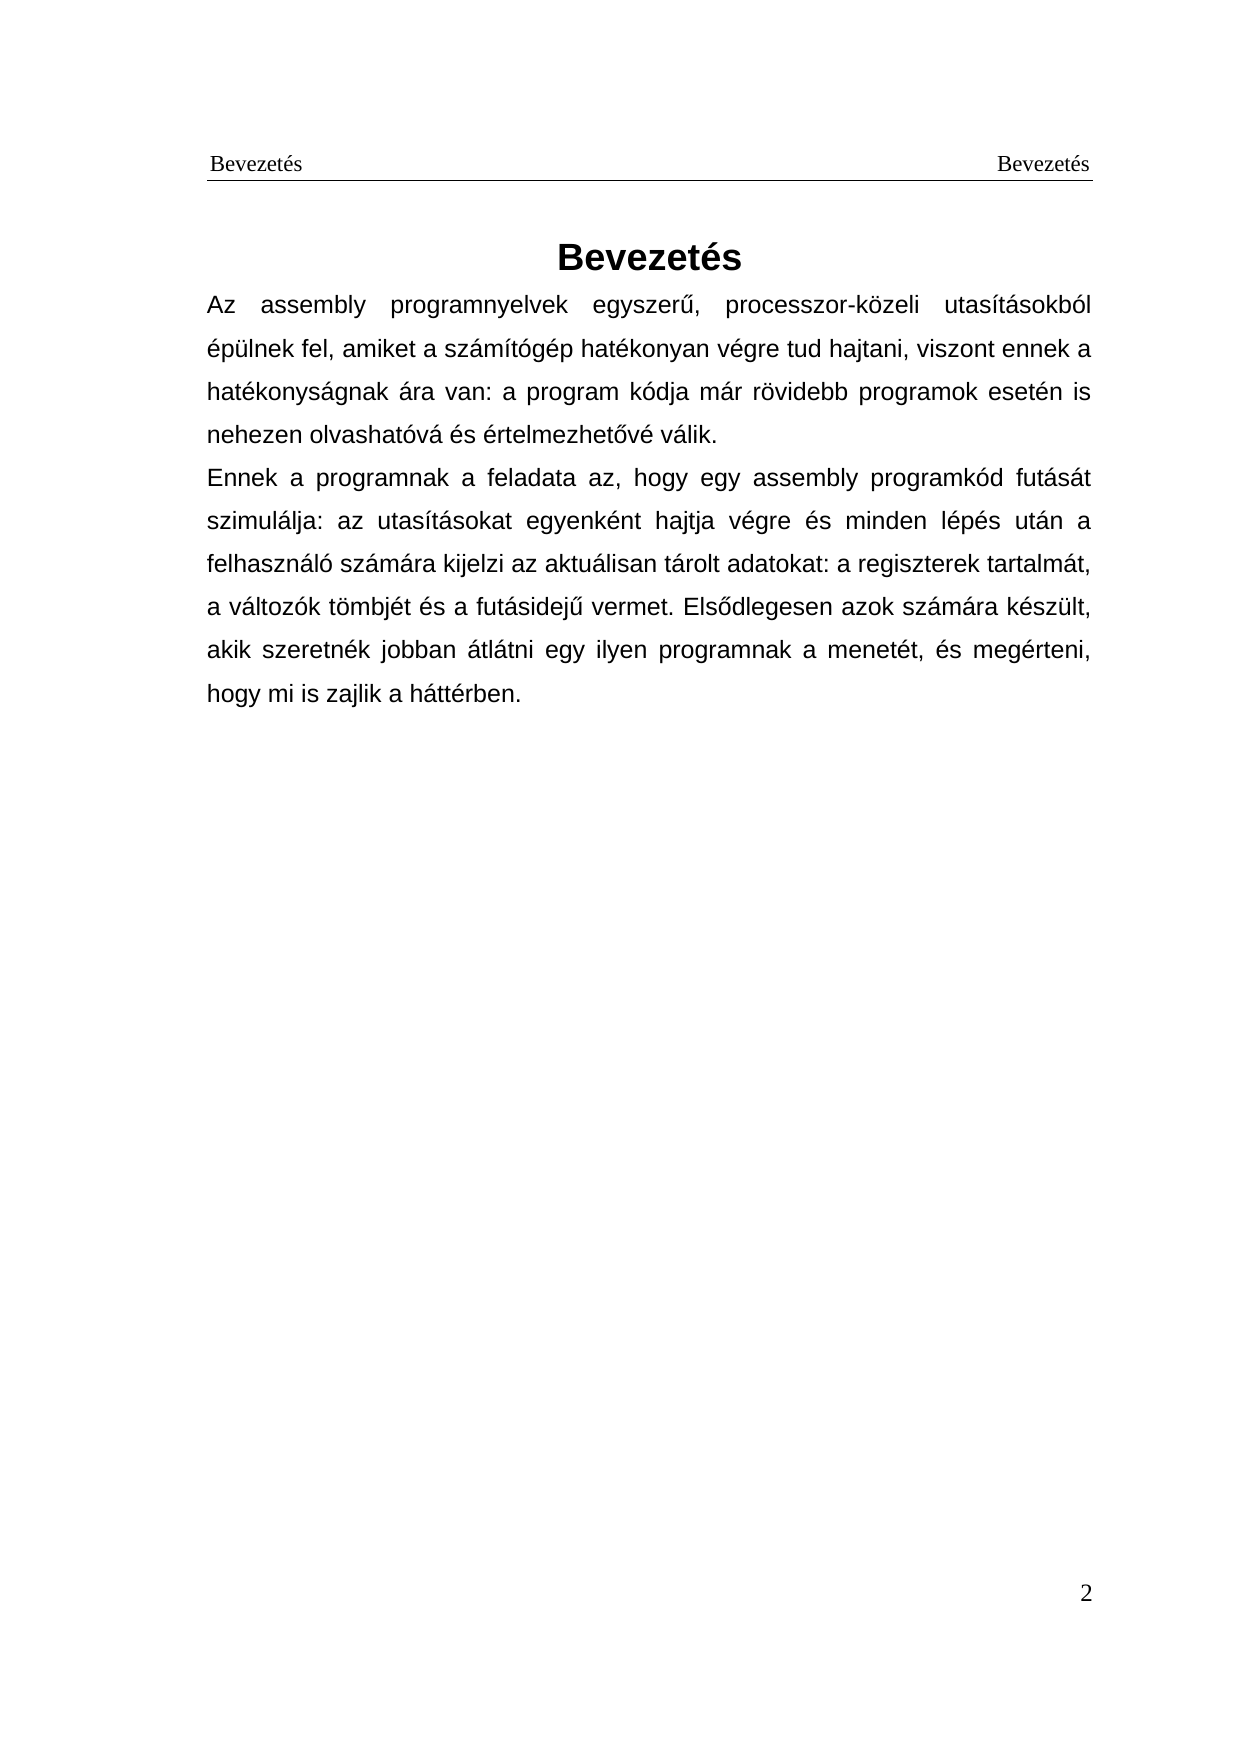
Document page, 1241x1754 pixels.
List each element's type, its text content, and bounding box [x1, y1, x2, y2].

text Ennek a programnak a feladata az, hogy egy assembly programkód futását szimulálja: az utasításokat egyenként hajtja végre és minden lépés után a felhasználó számára kijelzi az aktuálisan tárolt adatokat: a regiszterek tartalmát, a változók tömbjét és a futásidejű vermet. Elsődlegesen azok számára készült, akik szeretnék jobban átlátni egy ilyen programnak a menetét, és megérteni, hogy mi is zajlik a háttérben. [207, 463, 1093, 707]
subtitle Bevezetés [207, 234, 1093, 278]
text Az assembly programnyelvek egyszerű, processzor-közeli utasításokból épülnek fel, amiket a számítógép hatékonyan végre tud hajtani, viszont ennek a hatékonyságnak ára van: a program kódja már rövidebb programok esetén is nehezen olvashatóvá és értelmezhetővé válik. [207, 291, 1093, 449]
